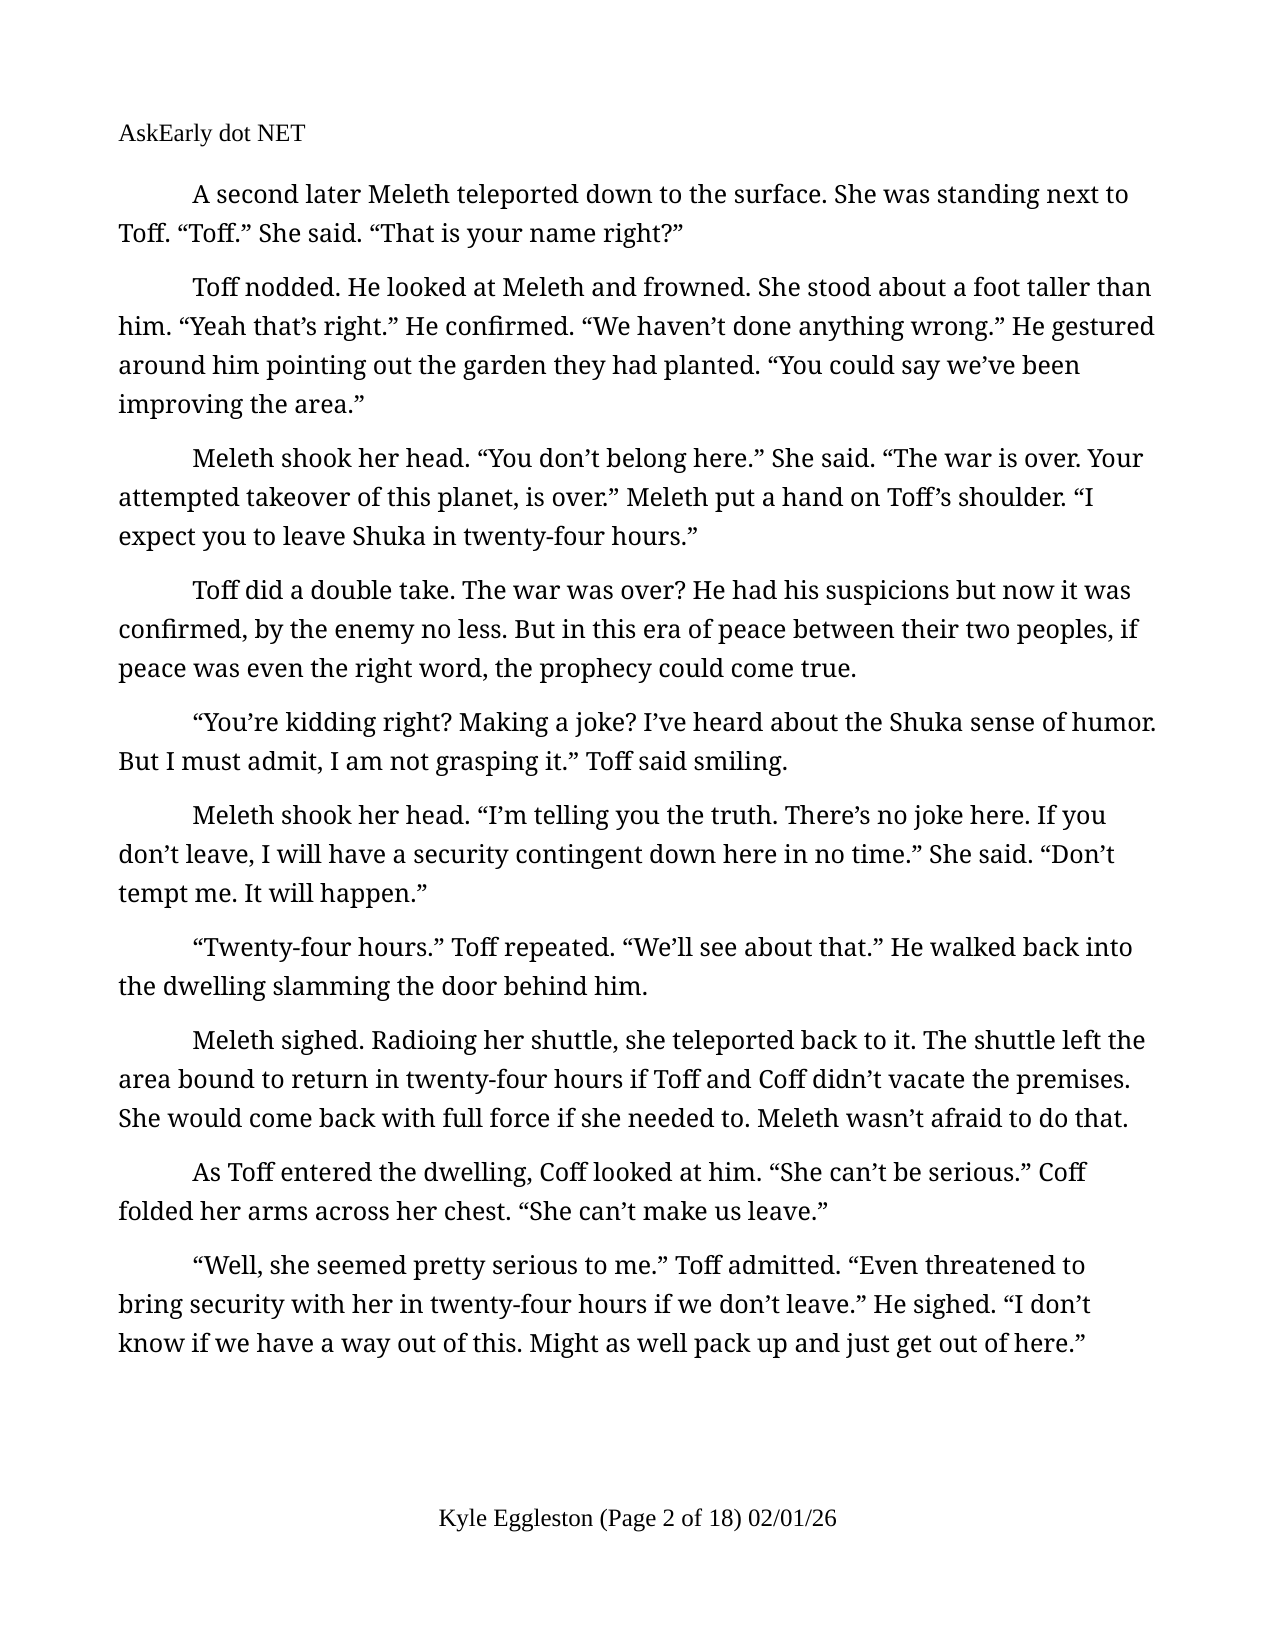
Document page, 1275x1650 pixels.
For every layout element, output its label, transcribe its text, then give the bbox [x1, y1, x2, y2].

text “You’re kidding right? Making a joke? I’ve heard about the Shuka sense of humor. But I must admit, I am not grasping it.” Toff said smiling. [118, 705, 1157, 778]
text Toff nodded. He looked at Meleth and frowned. She stood about a foot taller than him. “Yeah that’s right.” He confirmed. “We haven’t done anything wrong.” He gestured around him pointing out the garden they had planted. “You could say we’ve been improving the area.” [118, 269, 1157, 421]
text “Well, she seemed pretty serious to me.” Toff admitted. “Even threatened to bring security with her in twenty-four hours if we don’t leave.” He sighed. “I don’t know if we have a way out of this. Might as well pack up and just get out of here.” [118, 1248, 1157, 1360]
text “Twenty-four hours.” Toff repeated. “We’ll see about that.” He walked back into the dwelling slamming the door behind him. [118, 930, 1157, 1003]
text Toff did a double take. The war was over? He had his suspicions but now it was confirmed, by the enemy no less. But in this era of peace between their two peoples, if peace was even the right word, the prophecy could come true. [118, 573, 1157, 685]
text A second later Meleth teleported down to the surface. She was standing next to Toff. “Toff.” She said. “That is your name right?” [118, 176, 1157, 249]
text Meleth sighed. Radioing her shuttle, she teleported back to it. The shuttle left the area bound to return in twenty-four hours if Toff and Coff didn’t vacate the premises. She would come back with full force if she needed to. Meleth wasn’t afraid to do that. [118, 1023, 1157, 1135]
text Meleth shook her head. “You don’t belong here.” She said. “The war is over. Your attempted takeover of this planet, is over.” Meleth put a hand on Toff’s shoulder. “I expect you to leave Shuka in twenty-four hours.” [118, 441, 1157, 553]
text Meleth shook her head. “I’m telling you the truth. There’s no joke here. If you don’t leave, I will have a security contingent down here in no time.” She said. “Don’t tempt me. It will happen.” [118, 798, 1157, 910]
text As Toff entered the dwelling, Coff looked at him. “She can’t be serious.” Coff folded her arms across her chest. “She can’t make us leave.” [118, 1155, 1157, 1228]
